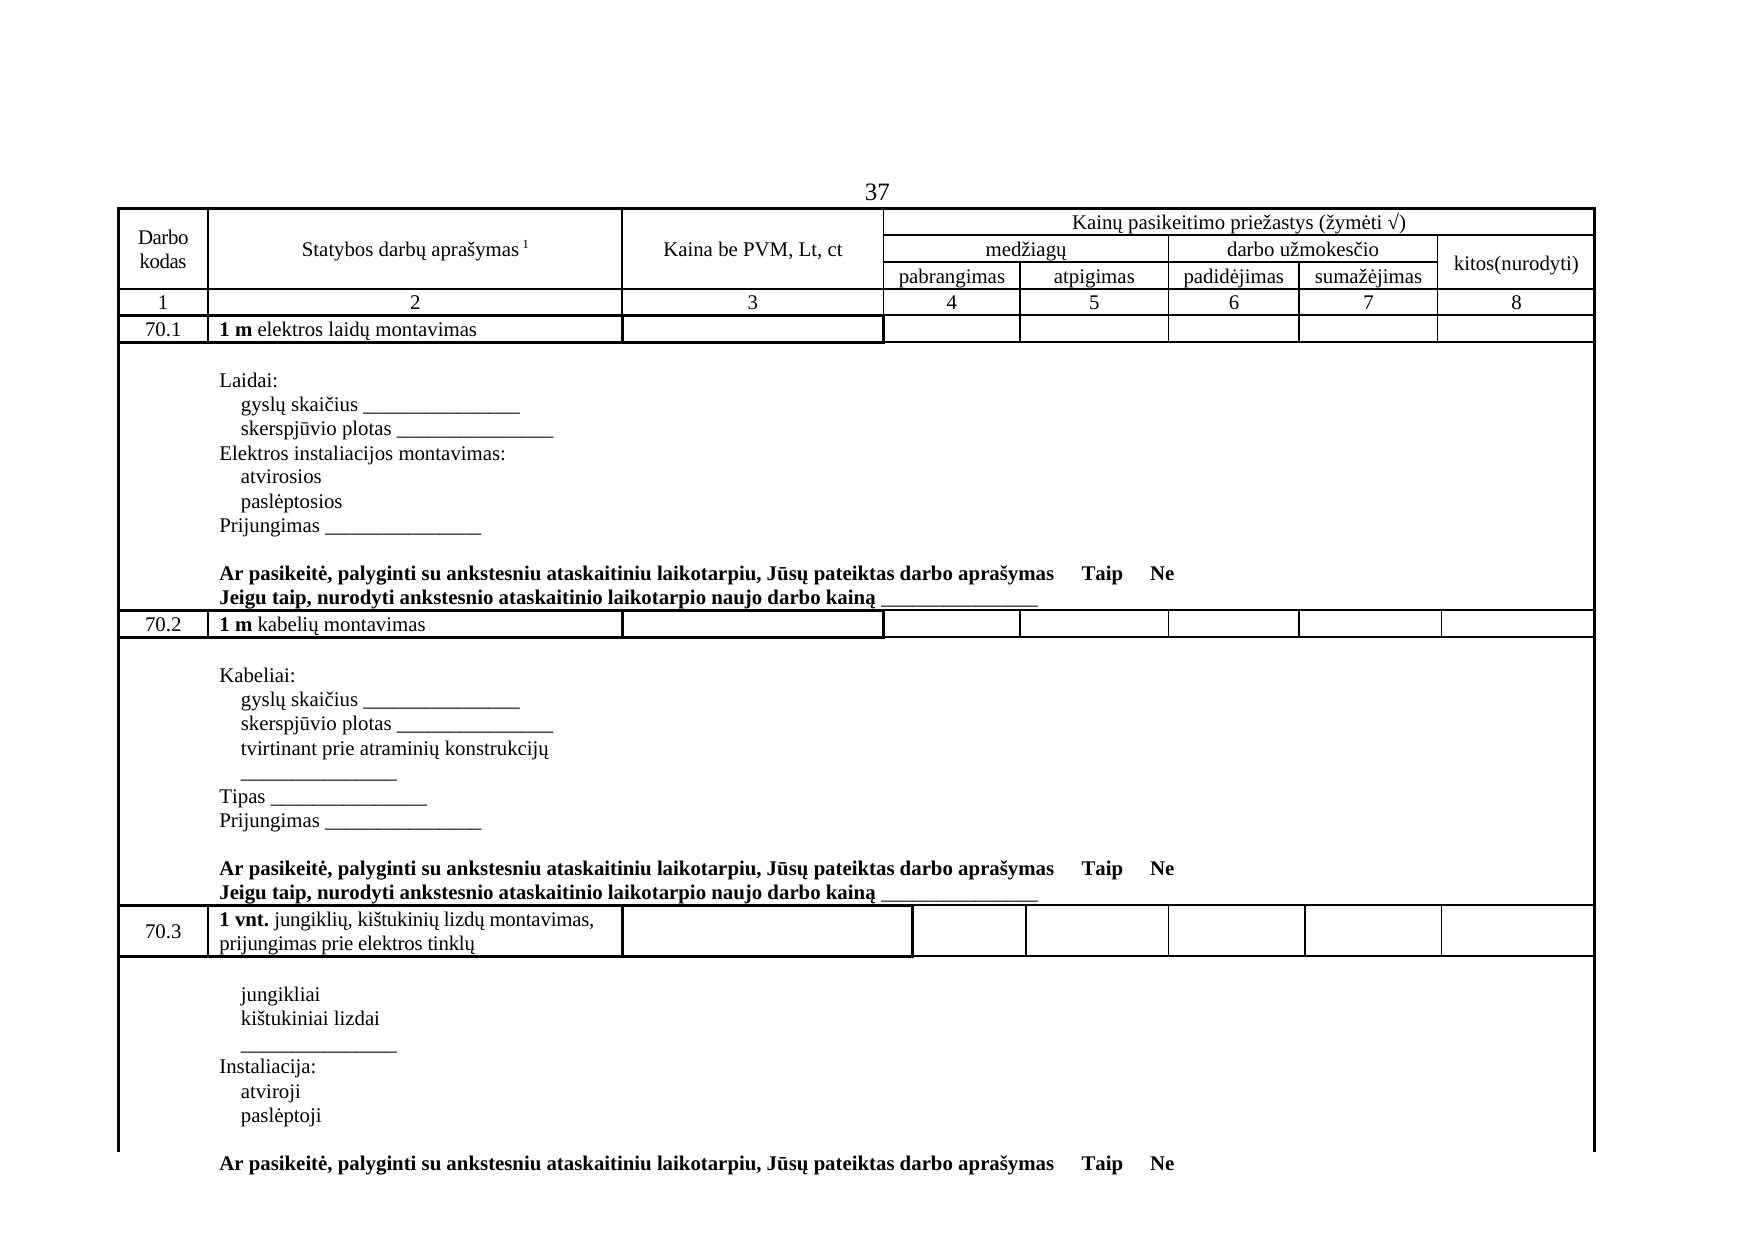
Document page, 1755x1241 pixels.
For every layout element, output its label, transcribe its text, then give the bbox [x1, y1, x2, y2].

table_cell [208, 832, 1299, 856]
table_cell 1 m kabelių montavimas [209, 612, 621, 636]
table_cell Tipas _______________ [208, 784, 696, 808]
table_cell Prijungimas _______________ [208, 808, 696, 832]
table_cell [1168, 1079, 1305, 1103]
table_cell [622, 663, 883, 687]
table_cell [120, 537, 208, 561]
table_cell 7 [1300, 290, 1437, 314]
table_cell [120, 1079, 208, 1103]
table_cell [1026, 1006, 1168, 1030]
table_cell [120, 808, 208, 832]
table_cell Elektros instaliacijos montavimas: [208, 440, 696, 464]
table_cell [120, 958, 208, 982]
table_cell [883, 808, 1020, 832]
table_cell [1021, 611, 1168, 636]
table_cell [120, 489, 208, 513]
table_header Kainų pasikeitimo priežastys (žymėti √) [884, 210, 1593, 234]
table_cell [622, 1030, 913, 1054]
table_header Statybos darbų aprašymas 1 [209, 210, 621, 288]
table_cell [1168, 513, 1299, 537]
table_cell 70.3 [120, 907, 207, 955]
table_cell [1168, 982, 1305, 1006]
table_cell [1442, 906, 1593, 955]
table_cell [1020, 638, 1168, 663]
table_cell Prijungimas _______________ [208, 513, 696, 537]
table_cell [1026, 1103, 1168, 1127]
table_cell Laidai: [208, 368, 622, 392]
table_cell [1168, 957, 1305, 982]
table_cell darbo užmokesčio [1169, 236, 1437, 261]
table_cell [883, 440, 1020, 464]
table_cell [1020, 465, 1168, 488]
table_cell [696, 784, 883, 808]
table_cell [1168, 416, 1299, 440]
table_cell [1169, 611, 1298, 636]
table_cell [1299, 784, 1441, 808]
table_cell  atvirosios [208, 465, 696, 488]
table_cell [1168, 1055, 1305, 1078]
table_cell [913, 1079, 1026, 1103]
table_cell [120, 465, 208, 488]
table_cell  jungikliai [208, 982, 622, 1006]
table_cell [622, 344, 883, 368]
table_cell [883, 513, 1020, 537]
table_cell [120, 344, 208, 368]
table_cell 6 [1169, 290, 1298, 314]
table_cell [1438, 537, 1593, 561]
table_cell [1168, 687, 1299, 711]
table_cell [1020, 392, 1168, 416]
table_cell [883, 687, 1020, 711]
table_cell [1299, 368, 1437, 392]
table_cell 1 vnt. jungiklių, kištukinių lizdų montavimas, prijungimas prie elektros tinklų [209, 907, 621, 955]
table_header Kaina be PVM, Lt, ct [623, 210, 883, 288]
table_cell  tvirtinant prie atraminių konstrukcijų [208, 735, 831, 759]
table_cell  skerspjūvio plotas _______________ [208, 711, 831, 735]
table_header Darbo kodas [120, 210, 207, 288]
table_cell [1441, 1127, 1593, 1151]
table_cell [1020, 343, 1168, 368]
table_cell [1168, 808, 1299, 832]
table_cell [1020, 489, 1168, 513]
table_cell padidėjimas [1169, 263, 1298, 288]
table_cell [883, 392, 1020, 416]
table_cell [1026, 1055, 1168, 1078]
table_cell [1299, 440, 1437, 464]
table_cell Jeigu taip, nurodyti ankstesnio ataskaitinio laikotarpio naujo darbo kainą _______________ [208, 880, 1437, 904]
table_cell [1020, 760, 1168, 783]
table_cell [120, 416, 208, 440]
table_cell [120, 663, 208, 687]
table_cell [913, 982, 1026, 1006]
table_cell [883, 489, 1020, 513]
table_cell [1299, 537, 1437, 561]
table_cell [1020, 808, 1168, 832]
table_cell [914, 906, 1025, 955]
table_cell [120, 639, 208, 663]
table_cell [1299, 489, 1437, 513]
table_cell [208, 958, 622, 982]
table_cell [1441, 832, 1593, 856]
table_cell [1020, 416, 1168, 440]
table_cell [1168, 784, 1299, 808]
table_cell [1438, 880, 1462, 904]
table_cell  _______________ [208, 760, 696, 783]
table_cell [1438, 465, 1593, 488]
table_cell [913, 957, 1026, 982]
table_cell  kištukiniai lizdai [208, 1006, 622, 1030]
table_cell [1305, 1030, 1441, 1054]
table_cell Ar pasikeitė, palyginti su ankstesniu ataskaitiniu laikotarpiu, Jūsų pateiktas darbo aprašymas  Taip  Ne [208, 561, 1593, 585]
table_cell [120, 513, 208, 537]
table_cell [1021, 316, 1168, 341]
table_cell [120, 368, 208, 392]
table_cell [1299, 343, 1437, 368]
table_cell [1438, 489, 1593, 513]
table_cell [120, 1055, 208, 1078]
table_cell [1299, 760, 1441, 783]
table_cell sumažėjimas [1300, 263, 1437, 288]
table_cell [883, 638, 1020, 663]
table_cell [1438, 513, 1593, 537]
table_cell [622, 1055, 913, 1078]
table_cell [1441, 760, 1593, 783]
table_cell [1168, 489, 1299, 513]
table_cell [1441, 663, 1593, 687]
table_cell [208, 639, 622, 663]
table_cell [883, 784, 1020, 808]
table_cell [1168, 638, 1299, 663]
table_cell [120, 711, 208, 735]
table_cell [208, 344, 622, 368]
table_cell [913, 1055, 1026, 1078]
table_cell  atviroji [208, 1079, 622, 1103]
table_cell [1299, 638, 1441, 663]
table_cell [624, 612, 882, 636]
table_cell [696, 489, 883, 513]
table_cell [1168, 735, 1299, 759]
table_cell [1299, 808, 1441, 832]
table_cell [1299, 513, 1437, 537]
table_cell [883, 416, 1020, 440]
table_cell [1305, 1079, 1441, 1103]
table_cell 70.1 [120, 317, 207, 341]
table_cell [1020, 440, 1168, 464]
table_cell [120, 585, 208, 609]
table_cell [624, 317, 882, 341]
table_cell [622, 982, 913, 1006]
table_cell [1299, 465, 1437, 488]
table_cell [1438, 316, 1593, 341]
table_cell  paslėptoji [208, 1103, 622, 1127]
table_cell [208, 537, 1299, 561]
table_cell [120, 880, 208, 904]
table_cell [1441, 711, 1593, 735]
table_cell [1462, 880, 1593, 904]
table_cell [883, 465, 1020, 488]
table_cell 70.2 [120, 612, 207, 636]
table_cell [120, 1006, 208, 1030]
table_cell [885, 316, 1019, 341]
table_cell [622, 1103, 913, 1127]
table_cell [622, 368, 883, 392]
table_cell [1020, 368, 1168, 392]
table_cell [1168, 440, 1299, 464]
table_cell Instaliacija: [208, 1055, 622, 1078]
table_cell [120, 784, 208, 808]
table_cell  _______________ [208, 1030, 622, 1054]
table_cell [120, 561, 208, 585]
table_cell medžiagų [884, 236, 1168, 261]
table_cell 1 m elektros laidų montavimas [209, 317, 621, 341]
table_cell [831, 687, 883, 711]
table_cell [1441, 1055, 1593, 1078]
table_cell [622, 958, 913, 982]
table_cell [1168, 663, 1299, 687]
table_cell [1299, 832, 1441, 856]
table_cell [1020, 735, 1168, 759]
table_cell [831, 392, 883, 416]
table_cell 2 [209, 290, 621, 314]
table_cell [883, 735, 1020, 759]
table_cell [1168, 711, 1299, 735]
table_cell [120, 1103, 208, 1127]
table_cell [622, 1006, 913, 1030]
table_cell [120, 735, 208, 759]
table_cell [1020, 513, 1168, 537]
table_cell [1305, 1006, 1441, 1030]
table_cell [1441, 982, 1593, 1006]
table_cell [696, 808, 883, 832]
table_cell [831, 416, 883, 440]
table_cell [120, 440, 208, 464]
table_cell [913, 1103, 1026, 1127]
table_cell [120, 392, 208, 416]
table_cell [1438, 416, 1593, 440]
table_cell [1441, 808, 1593, 832]
table_cell [120, 832, 208, 856]
table_cell [1305, 1055, 1441, 1078]
table_cell [1300, 611, 1441, 636]
table_cell [1441, 687, 1593, 711]
table_cell [1441, 957, 1593, 982]
table_cell [1306, 906, 1441, 955]
table_cell [1026, 1030, 1168, 1054]
table_cell [831, 735, 883, 759]
table_cell [120, 687, 208, 711]
table_cell Jeigu taip, nurodyti ankstesnio ataskaitinio laikotarpio naujo darbo kainą _______________ [208, 585, 1437, 609]
table_cell [1020, 663, 1168, 687]
table_cell [831, 711, 883, 735]
table_cell [1441, 1103, 1593, 1127]
table_cell [1020, 711, 1168, 735]
table_cell [913, 1030, 1026, 1054]
table_cell [1438, 368, 1593, 392]
table_cell [1169, 316, 1298, 341]
table_cell pabrangimas [884, 263, 1019, 288]
table_cell [1305, 1103, 1441, 1127]
table_cell  skerspjūvio plotas _______________ [208, 416, 831, 440]
table_cell [885, 611, 1019, 636]
table_cell [1299, 687, 1441, 711]
table_cell [1305, 982, 1441, 1006]
table_cell [120, 982, 208, 1006]
table_cell [1169, 906, 1304, 955]
table_cell [883, 368, 1020, 392]
table_cell [1020, 687, 1168, 711]
table_cell kitos(nurodyti) [1438, 236, 1593, 288]
table_cell [913, 1006, 1026, 1030]
table_cell [1299, 663, 1441, 687]
table_cell  paslėptosios [208, 489, 696, 513]
table_cell [208, 1127, 1305, 1151]
table_cell [120, 856, 208, 880]
table_cell [883, 711, 1020, 735]
table_cell [1168, 343, 1299, 368]
table_cell [1305, 957, 1441, 982]
table_cell [1441, 1079, 1593, 1103]
table_cell [1441, 735, 1593, 759]
table_cell [1438, 585, 1462, 609]
table_cell [1438, 440, 1593, 464]
table_cell [120, 760, 208, 783]
table_cell [883, 343, 1020, 368]
table_cell [1438, 343, 1593, 368]
table_cell [622, 639, 883, 663]
table_cell atpigimas [1021, 263, 1168, 288]
table_cell [696, 760, 883, 783]
table_cell [1441, 1030, 1593, 1054]
table_cell [1026, 957, 1168, 982]
table_cell [1438, 392, 1593, 416]
table_cell [1168, 1103, 1305, 1127]
table_cell [1168, 1030, 1305, 1054]
table_cell [1026, 1079, 1168, 1103]
table_cell [624, 907, 911, 955]
table_cell  gyslų skaičius _______________ [208, 392, 831, 416]
table_cell [1168, 368, 1299, 392]
table_cell [1299, 416, 1437, 440]
table_cell [1168, 392, 1299, 416]
table_cell [696, 465, 883, 488]
table_cell [1168, 1006, 1305, 1030]
table_cell [1300, 316, 1437, 341]
table_cell Ar pasikeitė, palyginti su ankstesniu ataskaitiniu laikotarpiu, Jūsų pateiktas darbo aprašymas  Taip  Ne [208, 856, 1593, 880]
table_cell [883, 663, 1020, 687]
table_cell [1299, 735, 1441, 759]
table_cell 5 [1021, 290, 1168, 314]
table_cell 3 [623, 290, 883, 314]
table_cell Kabeliai: [208, 663, 622, 687]
table_cell [1299, 711, 1441, 735]
table_cell [622, 1079, 913, 1103]
table_cell 8 [1438, 290, 1593, 314]
table_cell [883, 760, 1020, 783]
table_cell 4 [884, 290, 1019, 314]
table_cell [696, 513, 883, 537]
table_cell [1442, 611, 1593, 636]
table_cell [1462, 585, 1593, 609]
table_cell [1168, 465, 1299, 488]
table_cell [1026, 982, 1168, 1006]
table_cell [1441, 784, 1593, 808]
table_cell [1305, 1127, 1441, 1151]
table_cell [1441, 1006, 1593, 1030]
table_cell [120, 1127, 208, 1151]
table_cell [1027, 906, 1168, 955]
table_cell [1299, 392, 1437, 416]
table_cell [120, 1030, 208, 1054]
table_cell 1 [120, 290, 207, 314]
table_cell  gyslų skaičius _______________ [208, 687, 831, 711]
table_cell [1020, 784, 1168, 808]
table_cell [1168, 760, 1299, 783]
table_cell [696, 440, 883, 464]
table_cell [1441, 638, 1593, 663]
